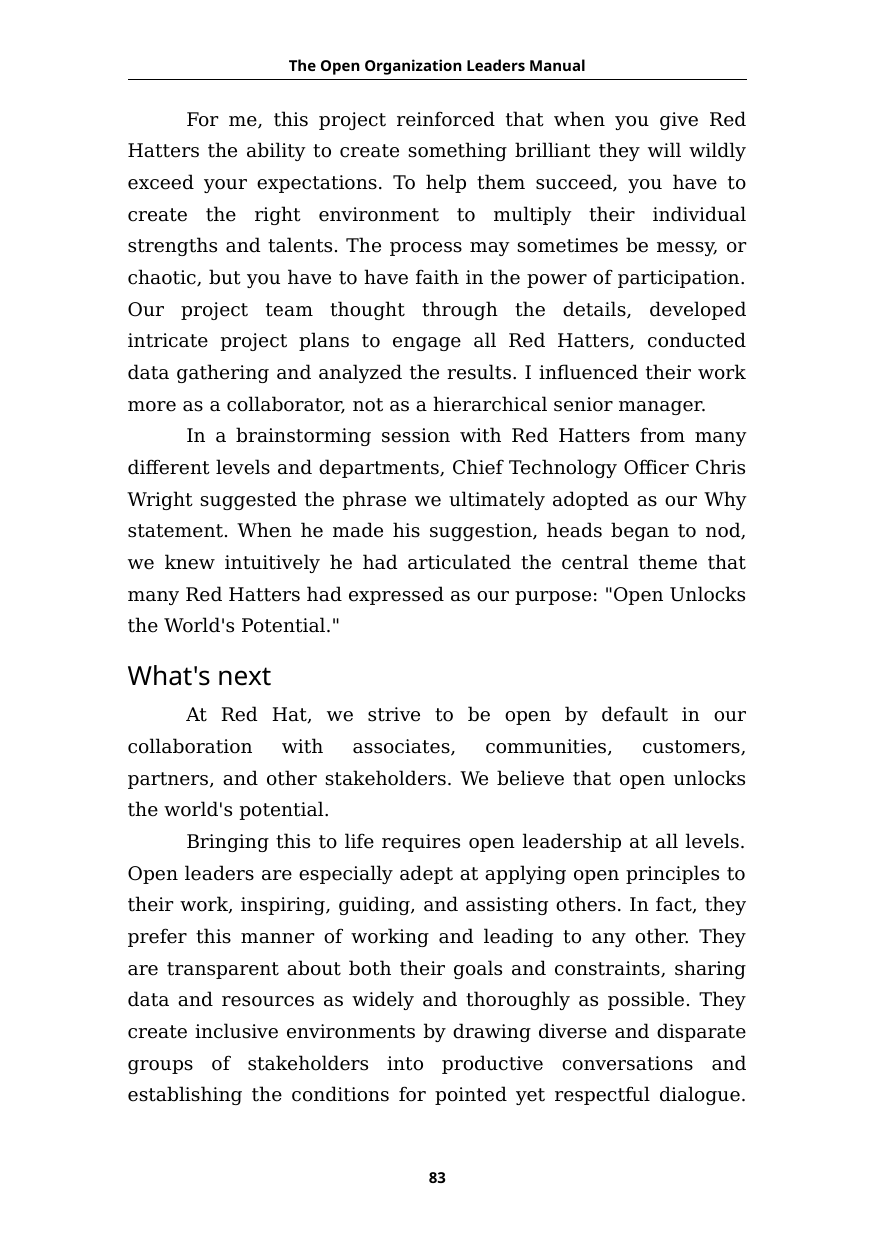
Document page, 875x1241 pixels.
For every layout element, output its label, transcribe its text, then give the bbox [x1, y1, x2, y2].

subtitle What's next [127, 662, 747, 692]
text For me, this project reinforced that when you give Red Hatters the ability to create something brilliant they will wildly exceed your expectations. To help them succeed, you have to create the right environment to multiply their individual strengths and talents. The process may sometimes be messy, or chaotic, but you have to have faith in the power of participation. Our project team thought through the details, developed intricate project plans to engage all Red Hatters, conducted data gathering and analyzed the results. I influenced their work more as a collaborator, not as a hierarchical senior manager. [127, 109, 747, 416]
text At Red Hat, we strive to be open by default in our collaboration with associates, communities, customers, partners, and other stakeholders. We believe that open unlocks the world's potential. [127, 704, 747, 821]
text In a brainstorming session with Red Hatters from many different levels and departments, Chief Technology Officer Chris Wright suggested the phrase we ultimately adopted as our Why statement. When he made his suggestion, heads began to nod, we knew intuitively he had articulated the central theme that many Red Hatters had expressed as our purpose: "Open Unlocks the World's Potential." [127, 425, 747, 637]
text Bringing this to life requires open leadership at all levels. Open leaders are especially adept at applying open principles to their work, inspiring, guiding, and assisting others. In fact, they prefer this manner of working and leading to any other. They are transparent about both their goals and constraints, sharing data and resources as widely and thoroughly as possible. They create inclusive environments by drawing diverse and disparate groups of stakeholders into productive conversations and establishing the conditions for pointed yet respectful dialogue. [127, 831, 747, 1106]
